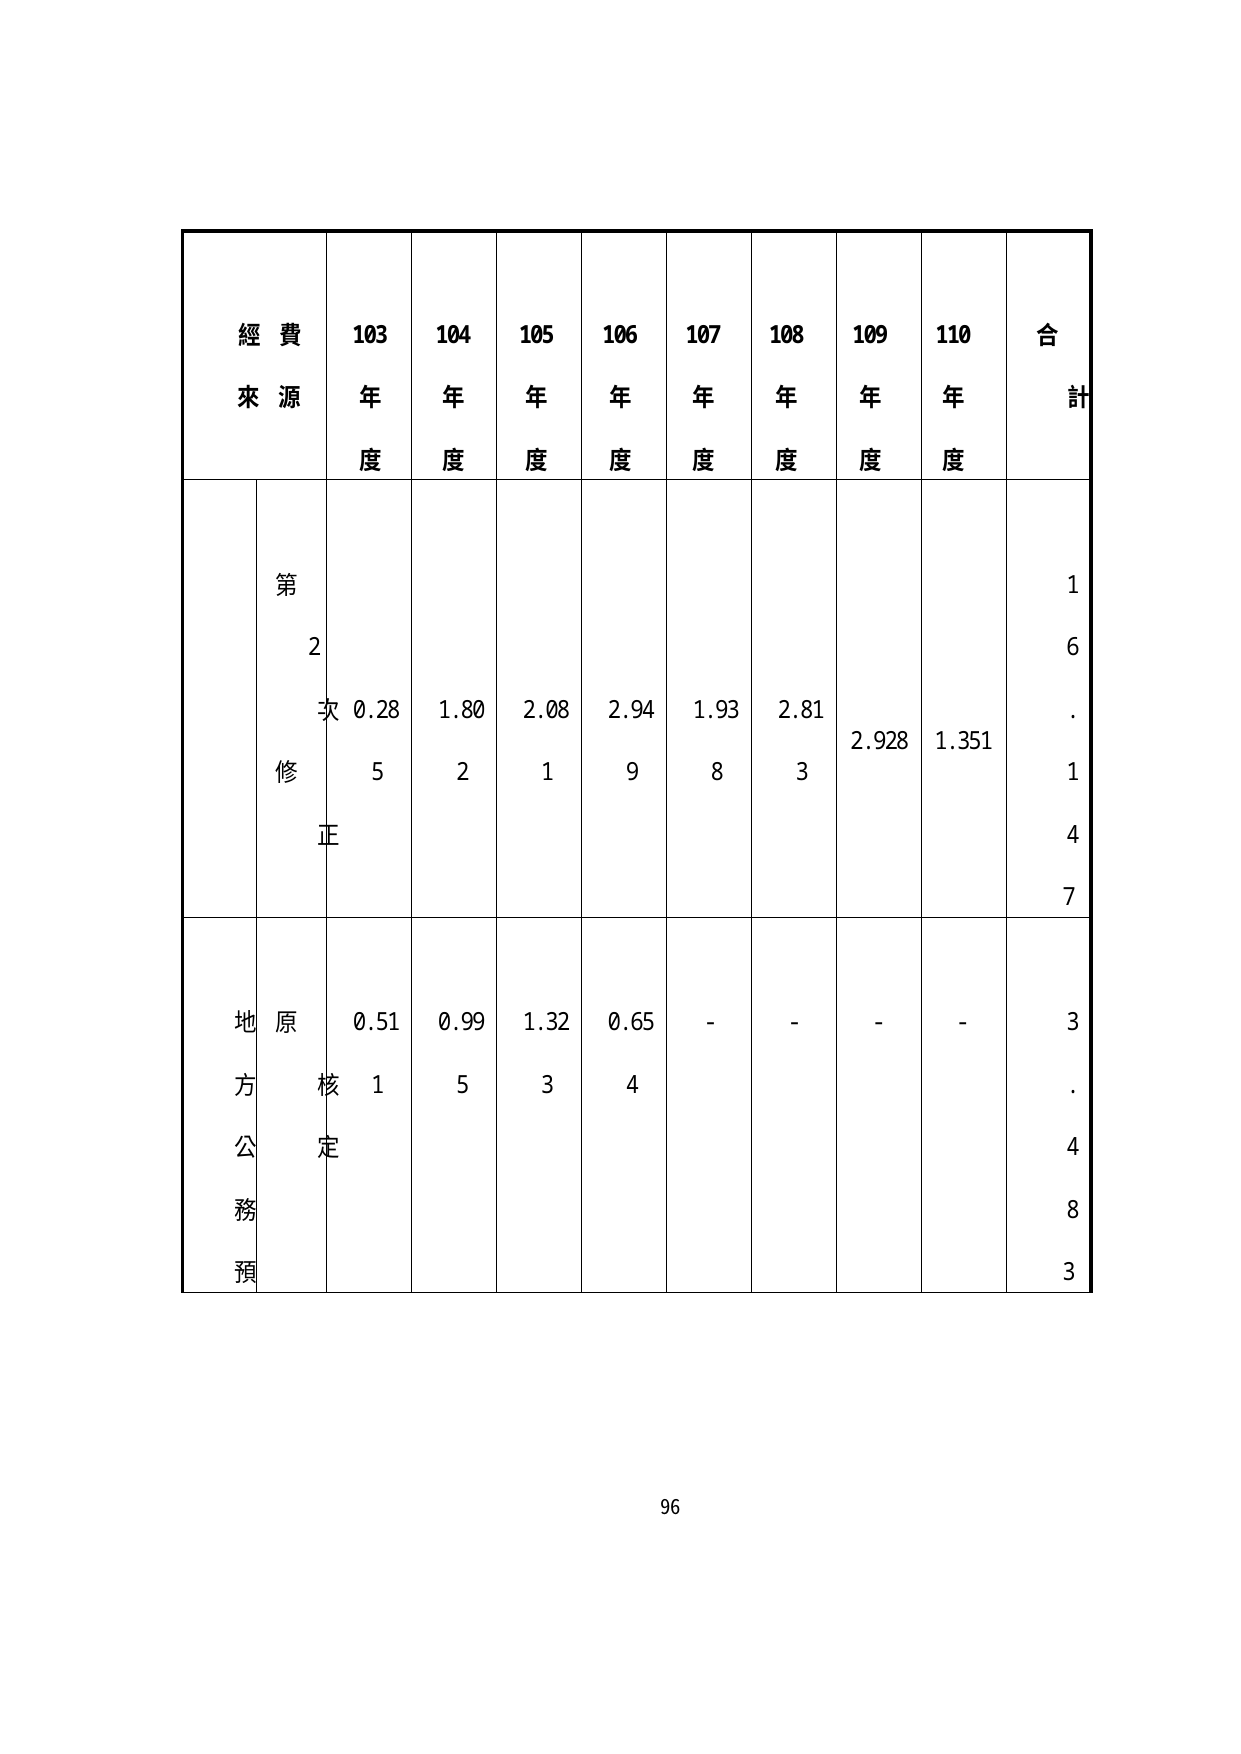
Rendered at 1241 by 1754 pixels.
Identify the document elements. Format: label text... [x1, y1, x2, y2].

table_cell 0.285 [327, 480, 411, 917]
table_cell 16.147 [1007, 480, 1089, 917]
table_cell 2.949 [582, 480, 666, 917]
table_header 106年度 [582, 233, 666, 479]
table_header 103年度 [327, 233, 411, 479]
table_header 經費來源 [184, 233, 326, 479]
table_cell 2.928 [837, 480, 921, 917]
table_cell - [837, 918, 921, 1292]
table_cell 1.802 [412, 480, 496, 917]
table_cell 0.654 [582, 918, 666, 1292]
table_cell - [922, 918, 1006, 1292]
table_cell - [752, 918, 836, 1292]
table_header 105年度 [497, 233, 581, 479]
table_cell 原核定 [257, 918, 326, 1292]
table_cell 3.483 [1007, 918, 1089, 1292]
table_cell 第2次 修正 [257, 480, 326, 917]
table_cell [184, 480, 256, 917]
table_cell - [667, 918, 751, 1292]
table_cell 2.813 [752, 480, 836, 917]
table_cell 1.323 [497, 918, 581, 1292]
table_header 合 計 [1007, 233, 1089, 479]
table_header 108年度 [752, 233, 836, 479]
table_cell 2.081 [497, 480, 581, 917]
table_cell 0.511 [327, 918, 411, 1292]
table_header 110年度 [922, 233, 1006, 479]
table_cell 1.938 [667, 480, 751, 917]
table_header 104年度 [412, 233, 496, 479]
table_cell 0.995 [412, 918, 496, 1292]
table_header 109年度 [837, 233, 921, 479]
table_cell 地方公務預 [184, 918, 256, 1292]
table_cell 1.351 [922, 480, 1006, 917]
table_header 107年度 [667, 233, 751, 479]
